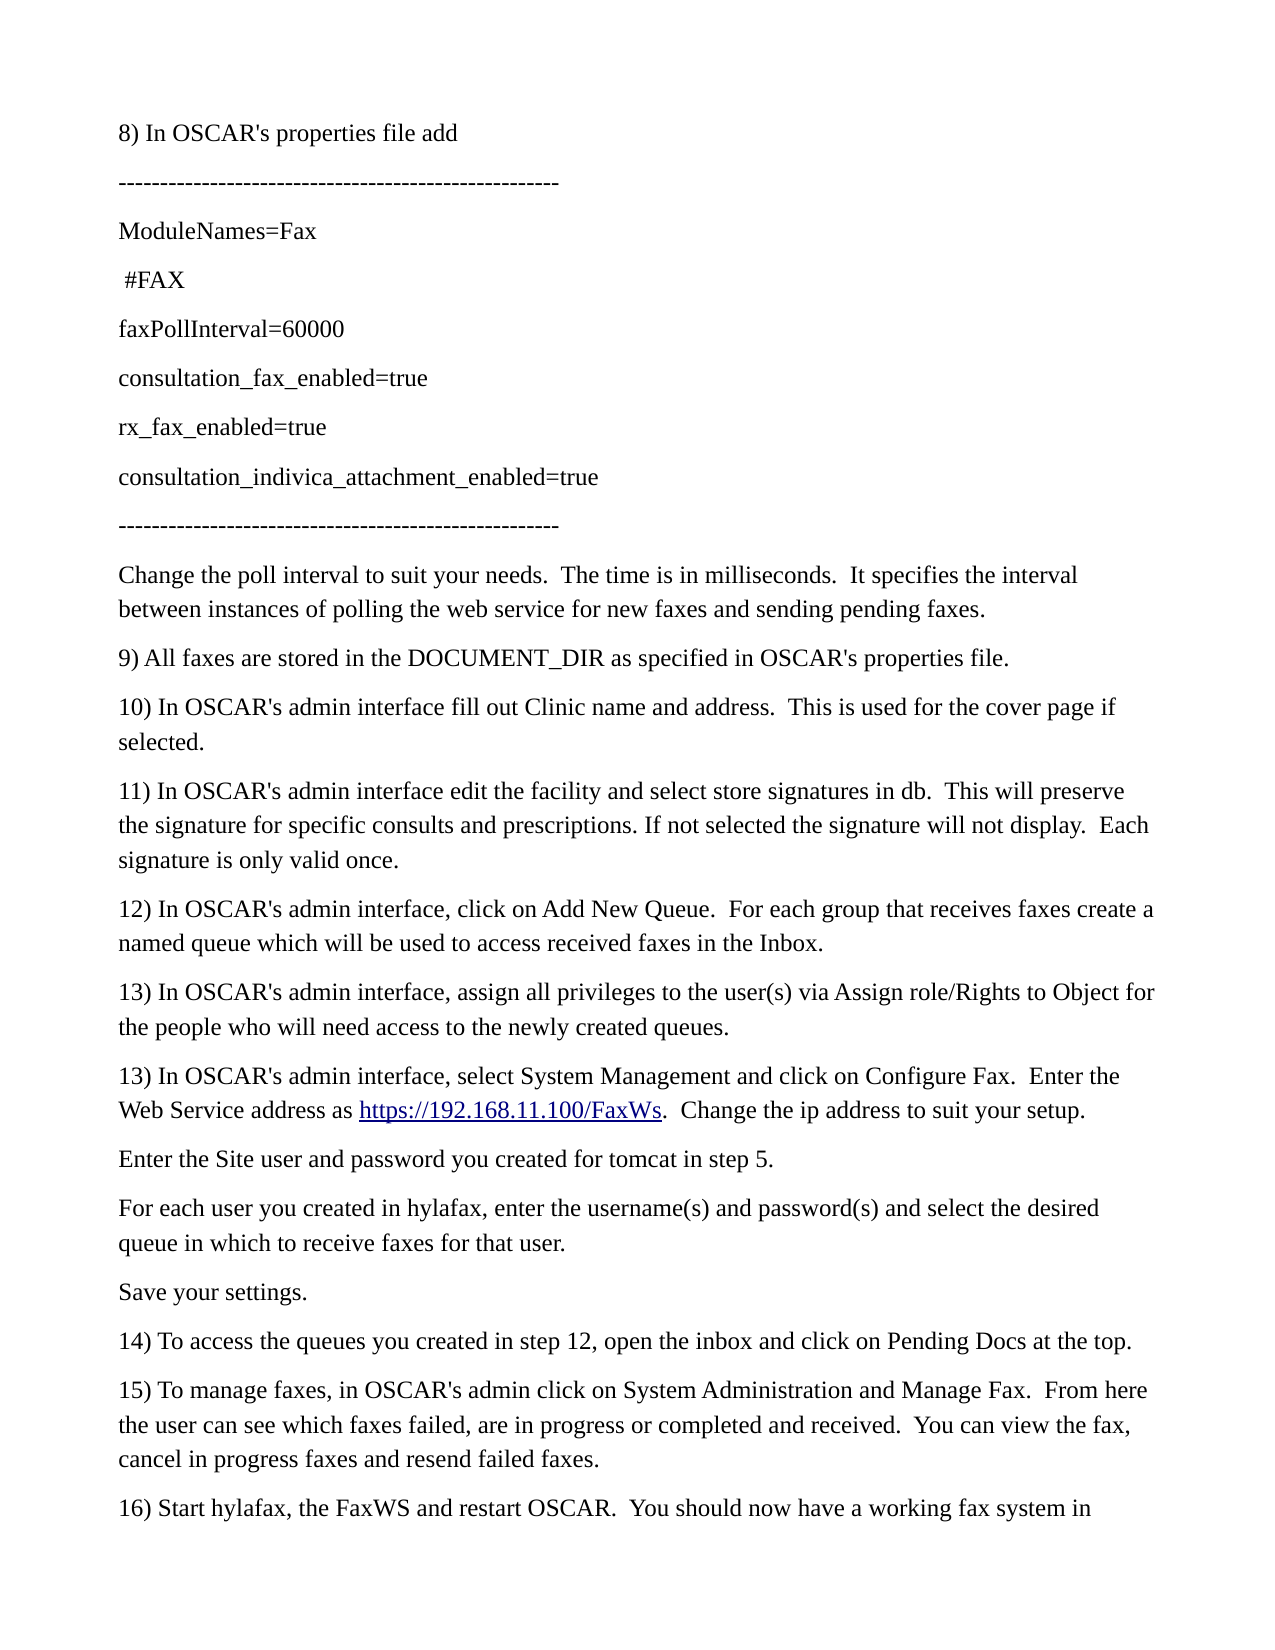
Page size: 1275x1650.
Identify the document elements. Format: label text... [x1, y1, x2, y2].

text For each user you created in hylafax, enter the username(s) and password(s) and select the desired queue in which to receive faxes for that user. [118, 1193, 1157, 1257]
text Enter the Site user and password you created for tomcat in step 5. [118, 1144, 1157, 1173]
text 12) In OSCAR's admin interface, click on Add New Queue. For each group that receives faxes create a named queue which will be used to access received faxes in the Inbox. [118, 894, 1157, 957]
text ----------------------------------------------------- [118, 511, 1157, 539]
text Change the poll interval to suit your needs. The time is in milliseconds. It specifies the interval between instances of polling the web service for new faxes and sending pending faxes. [118, 560, 1157, 623]
text 14) To access the queues you created in step 12, open the inbox and click on Pending Docs at the top. [118, 1326, 1157, 1355]
text 11) In OSCAR's admin interface edit the facility and select store signatures in db. This will preserve the signature for specific consults and prescriptions. If not selected the signature will not display. Each signature is only valid once. [118, 776, 1157, 873]
text ----------------------------------------------------- [118, 167, 1157, 196]
text 15) To manage faxes, in OSCAR's admin click on System Administration and Manage Fax. From here the user can see which faxes failed, are in progress or completed and received. You can view the fax, cancel in progress faxes and resend failed faxes. [118, 1375, 1157, 1473]
text Save your settings. [118, 1277, 1157, 1306]
text 10) In OSCAR's admin interface fill out Clinic name and address. This is used for the cover page if selected. [118, 692, 1157, 756]
text rx_fax_enabled=true [118, 412, 1157, 441]
text consultation_indivica_attachment_enabled=true [118, 462, 1157, 490]
text 13) In OSCAR's admin interface, assign all privileges to the user(s) via Assign role/Rights to Object for the people who will need access to the newly created queues. [118, 977, 1157, 1041]
text consultation_fax_enabled=true [118, 363, 1157, 392]
text #FAX [118, 265, 1157, 294]
text ModuleNames=Fax [118, 216, 1157, 245]
text 13) In OSCAR's admin interface, select System Management and click on Configure Fax. Enter the Web Service address as https://192.168.11.100/FaxWs. Change the ip address to suit your setup. [118, 1061, 1157, 1124]
text 8) In OSCAR's properties file add [118, 118, 1157, 147]
text faxPollInterval=60000 [118, 314, 1157, 343]
text 9) All faxes are stored in the DOCUMENT_DIR as specified in OSCAR's properties file. [118, 643, 1157, 672]
text 16) Start hylafax, the FaxWS and restart OSCAR. You should now have a working fax system in [118, 1493, 1157, 1522]
